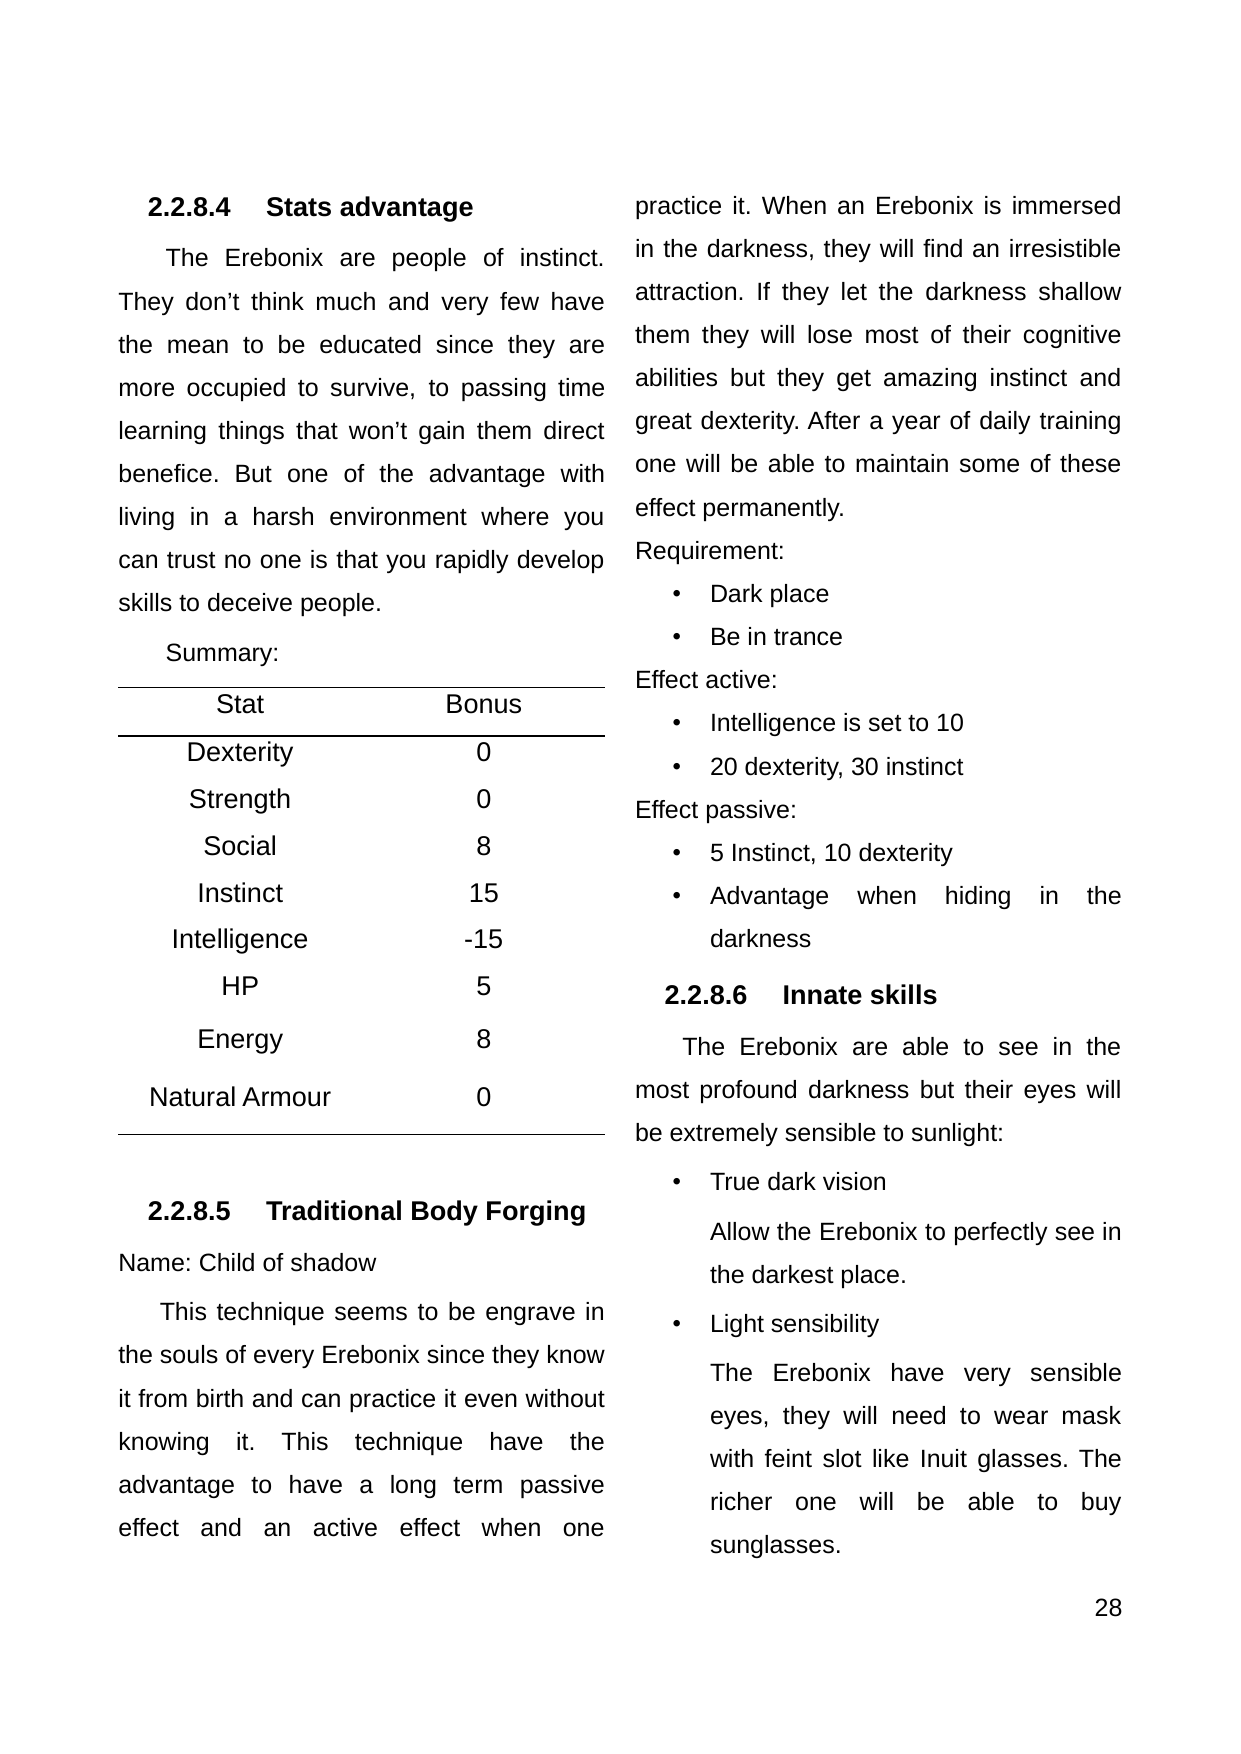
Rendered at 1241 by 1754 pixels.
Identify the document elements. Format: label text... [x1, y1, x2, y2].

list Light sensibility [672, 1309, 1122, 1338]
table_cell Intelligence [118, 924, 362, 970]
table_header Bonus [362, 688, 605, 735]
list Be in trance [672, 622, 1122, 651]
table_cell 0 [362, 737, 605, 783]
text Effect passive: [635, 795, 1122, 823]
list 5 Instinct, 10 dexterity [672, 838, 1122, 867]
text practice it. When an Erebonix is immersed in the darkness, they will find an irresistible attraction. If they let the darkness shallow them they will lose most of their cognitive abilities but they get amazing instinct and great dexterity. After a year of daily training one will be able to maintain some of these effect permanently. [635, 191, 1122, 521]
subtitle Traditional Body Forging [118, 1195, 605, 1227]
text The Erebonix are people of instinct. They don’t think much and very few have the mean to be educated since they are more occupied to survive, to passing time learning things that won’t gain them direct benefice. But one of the advantage with living in a harsh environment where you can trust no one is that you rapidly develop skills to deceive people. [118, 243, 605, 617]
table_cell Dexterity [118, 737, 362, 783]
table_cell 0 [362, 783, 605, 830]
list Intelligence is set to 10 [672, 708, 1122, 737]
table_cell 15 [362, 877, 605, 923]
table_cell Instinct [118, 877, 362, 923]
list True dark vision [672, 1167, 1122, 1196]
table_cell Energy [118, 1017, 362, 1075]
table_cell Social [118, 830, 362, 877]
table_cell Natural Armour [118, 1075, 362, 1133]
text This technique seems to be engrave in the souls of every Erebonix since they know it from birth and can practice it even without knowing it. This technique have the advantage to have a long term passive effect and an active effect when one [118, 1297, 605, 1542]
list Dark place [672, 579, 1122, 608]
table_cell 8 [362, 1017, 605, 1075]
table_cell Strength [118, 783, 362, 830]
table_cell -15 [362, 924, 605, 970]
list Advantage when hiding in the darkness [672, 881, 1122, 953]
text The Erebonix are able to see in the most profound darkness but their eyes will be extremely sensible to sunlight: [635, 1032, 1122, 1147]
list Effect active: [635, 665, 1122, 694]
list Allow the Erebonix to perfectly see in the darkest place. [672, 1217, 1122, 1288]
table_header Stat [118, 688, 362, 735]
table_cell HP [118, 970, 362, 1017]
subtitle Innate skills [635, 979, 1122, 1011]
text Summary: [118, 637, 605, 666]
text Name: Child of shadow [118, 1248, 605, 1277]
table_cell 0 [362, 1075, 605, 1133]
table_cell 8 [362, 830, 605, 877]
text Requirement: [635, 536, 1122, 564]
list The Erebonix have very sensible eyes, they will need to wear mask with feint slot like Inuit glasses. The richer one will be able to buy sunglasses. [672, 1358, 1122, 1559]
subtitle Stats advantage [118, 191, 605, 222]
table_cell 5 [362, 970, 605, 1017]
list 20 dexterity, 30 instinct [672, 752, 1122, 780]
